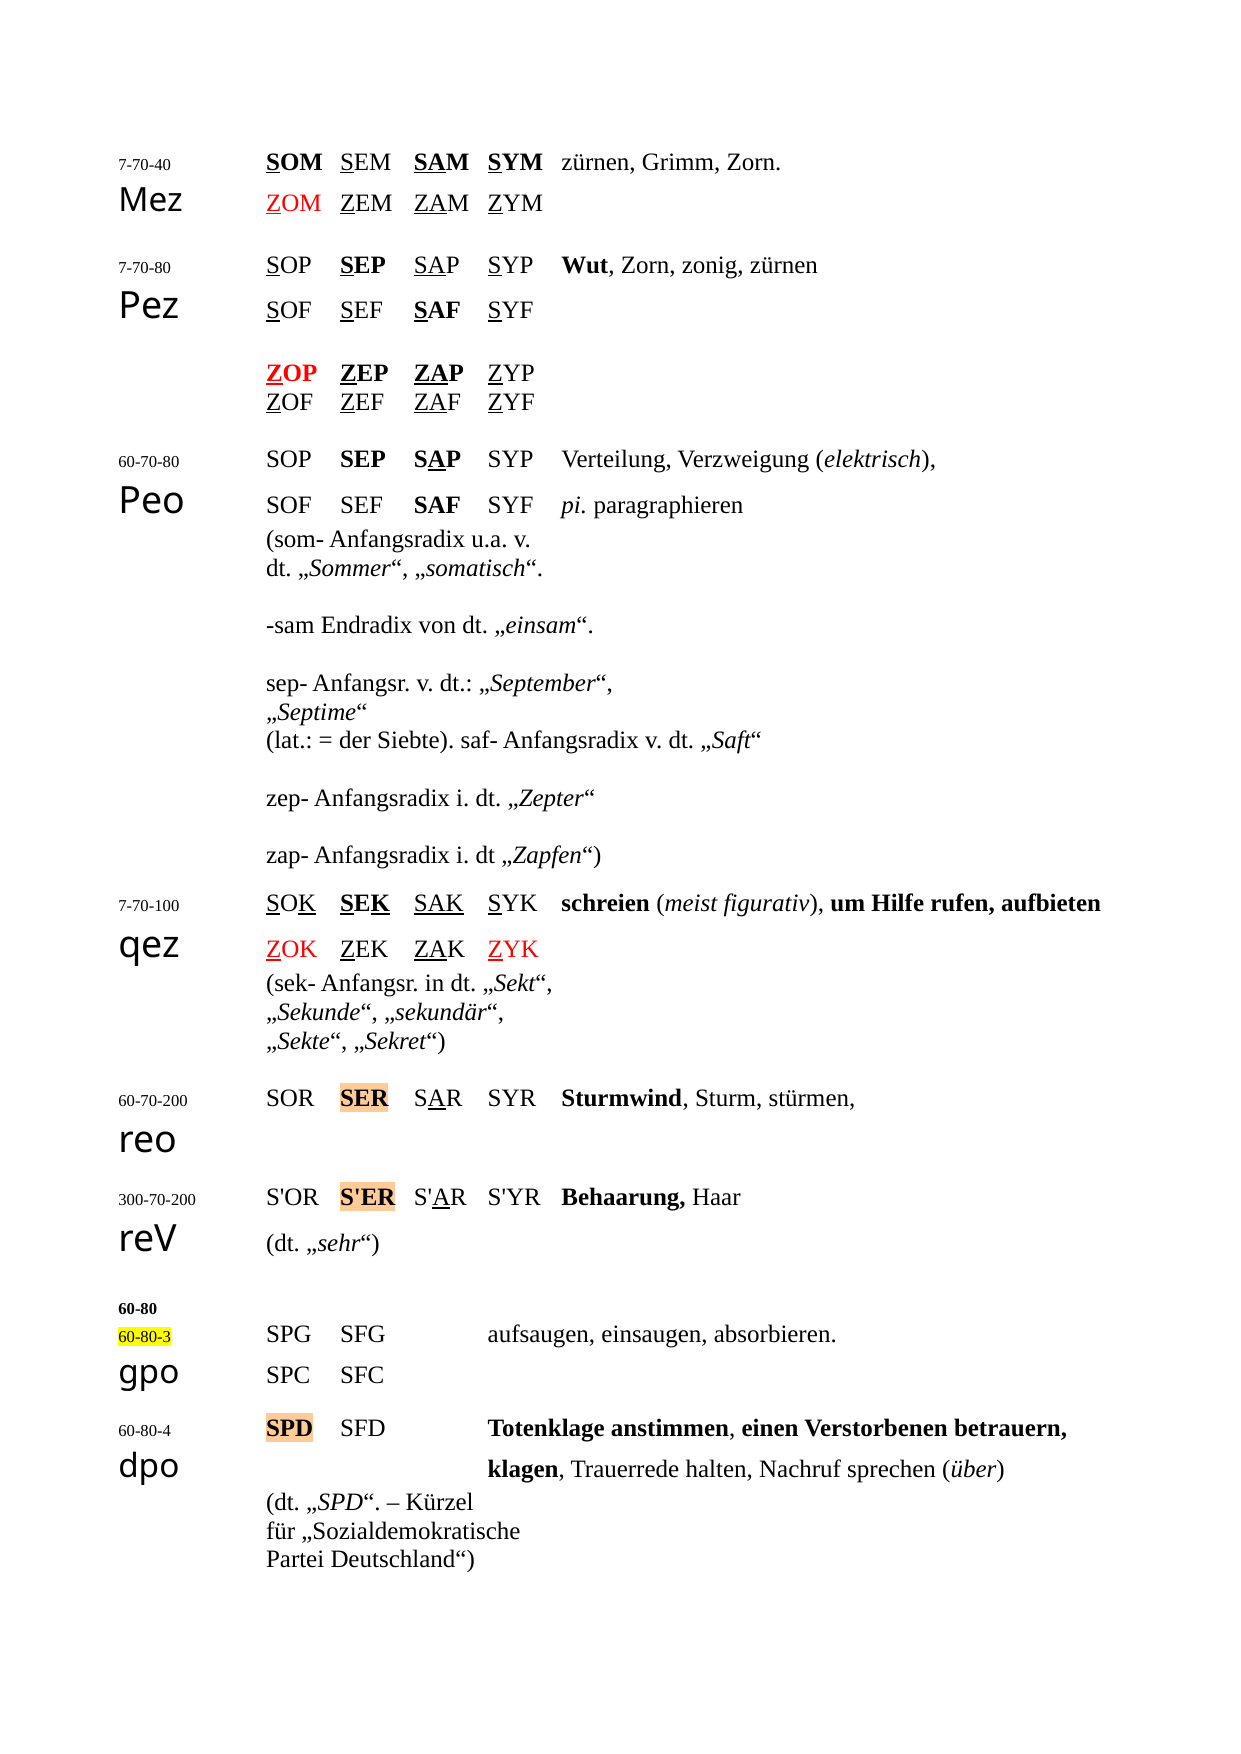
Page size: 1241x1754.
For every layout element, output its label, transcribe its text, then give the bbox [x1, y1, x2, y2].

text (som- Anfangsradix u.a. v. [118, 524, 1122, 553]
text 7-70-40 SOM SEM SAM SYM zürnen, Grimm, Zorn. [118, 118, 1122, 176]
text 60-80-4 SPD SFD Totenklage anstimmen, einen Verstorbenen betrauern, [118, 1413, 1122, 1442]
text -sam Endradix von dt. „einsam“. [118, 611, 1122, 639]
text reo [118, 1112, 1122, 1163]
text „Sekte“, „Sekret“) [118, 1026, 1122, 1054]
text ZOP ZEP ZAP ZYP [118, 358, 1122, 387]
text 60-70-80 SOP SEP SAP SYP Verteilung, Verzweigung (elektrisch), [118, 444, 1122, 473]
text „Sekunde“, „sekundär“, [118, 997, 1122, 1026]
text für „Sozialdemokratische [118, 1516, 1122, 1544]
text (sek- Anfangsr. in dt. „Sekt“, [118, 968, 1122, 997]
text Partei Deutschland“) [118, 1544, 1122, 1573]
text dt. „Sommer“, „somatisch“. [118, 553, 1122, 582]
text zep- Anfangsradix i. dt. „Zepter“ [118, 783, 1122, 812]
text (lat.: = der Siebte). saf- Anfangsradix v. dt. „Saft“ [118, 726, 1122, 754]
text (dt. „SPD“. – Kürzel [118, 1487, 1122, 1516]
text „Septime“ [118, 697, 1122, 726]
text zap- Anfangsradix i. dt „Zapfen“) [118, 841, 1122, 869]
text Mez ZOM ZEM ZAM ZYM [118, 176, 1122, 221]
text qez ZOK ZEK ZAK ZYK [118, 917, 1122, 968]
text 60-80 60-80-3 SPG SFG aufsaugen, einsaugen, absorbieren. gpo SPC SFC [118, 1262, 1122, 1394]
text Peo SOF SEF SAF SYF pi. paragraphieren [118, 473, 1122, 524]
text ZOF ZEF ZAF ZYF [118, 387, 1122, 416]
text dpo klagen, Trauerrede halten, Nachruf sprechen (über) [118, 1442, 1122, 1487]
text 60-70-200 SOR SER SAR SYR Sturmwind, Sturm, stürmen, [118, 1054, 1122, 1112]
text 7-70-100 SOK SEK SAK SYK schreien (meist figurativ), um Hilfe rufen, aufbieten [118, 888, 1122, 917]
text sep- Anfangsr. v. dt.: „September“, [118, 668, 1122, 697]
text 7-70-80 SOP SEP SAP SYP Wut, Zorn, zonig, zürnen [118, 221, 1122, 278]
text 300-70-200 S'OR S'ER S'AR S'YR Behaarung, Haar reV (dt. „sehr“) [118, 1182, 1122, 1262]
text Pez SOF SEF SAF SYF [118, 278, 1122, 329]
